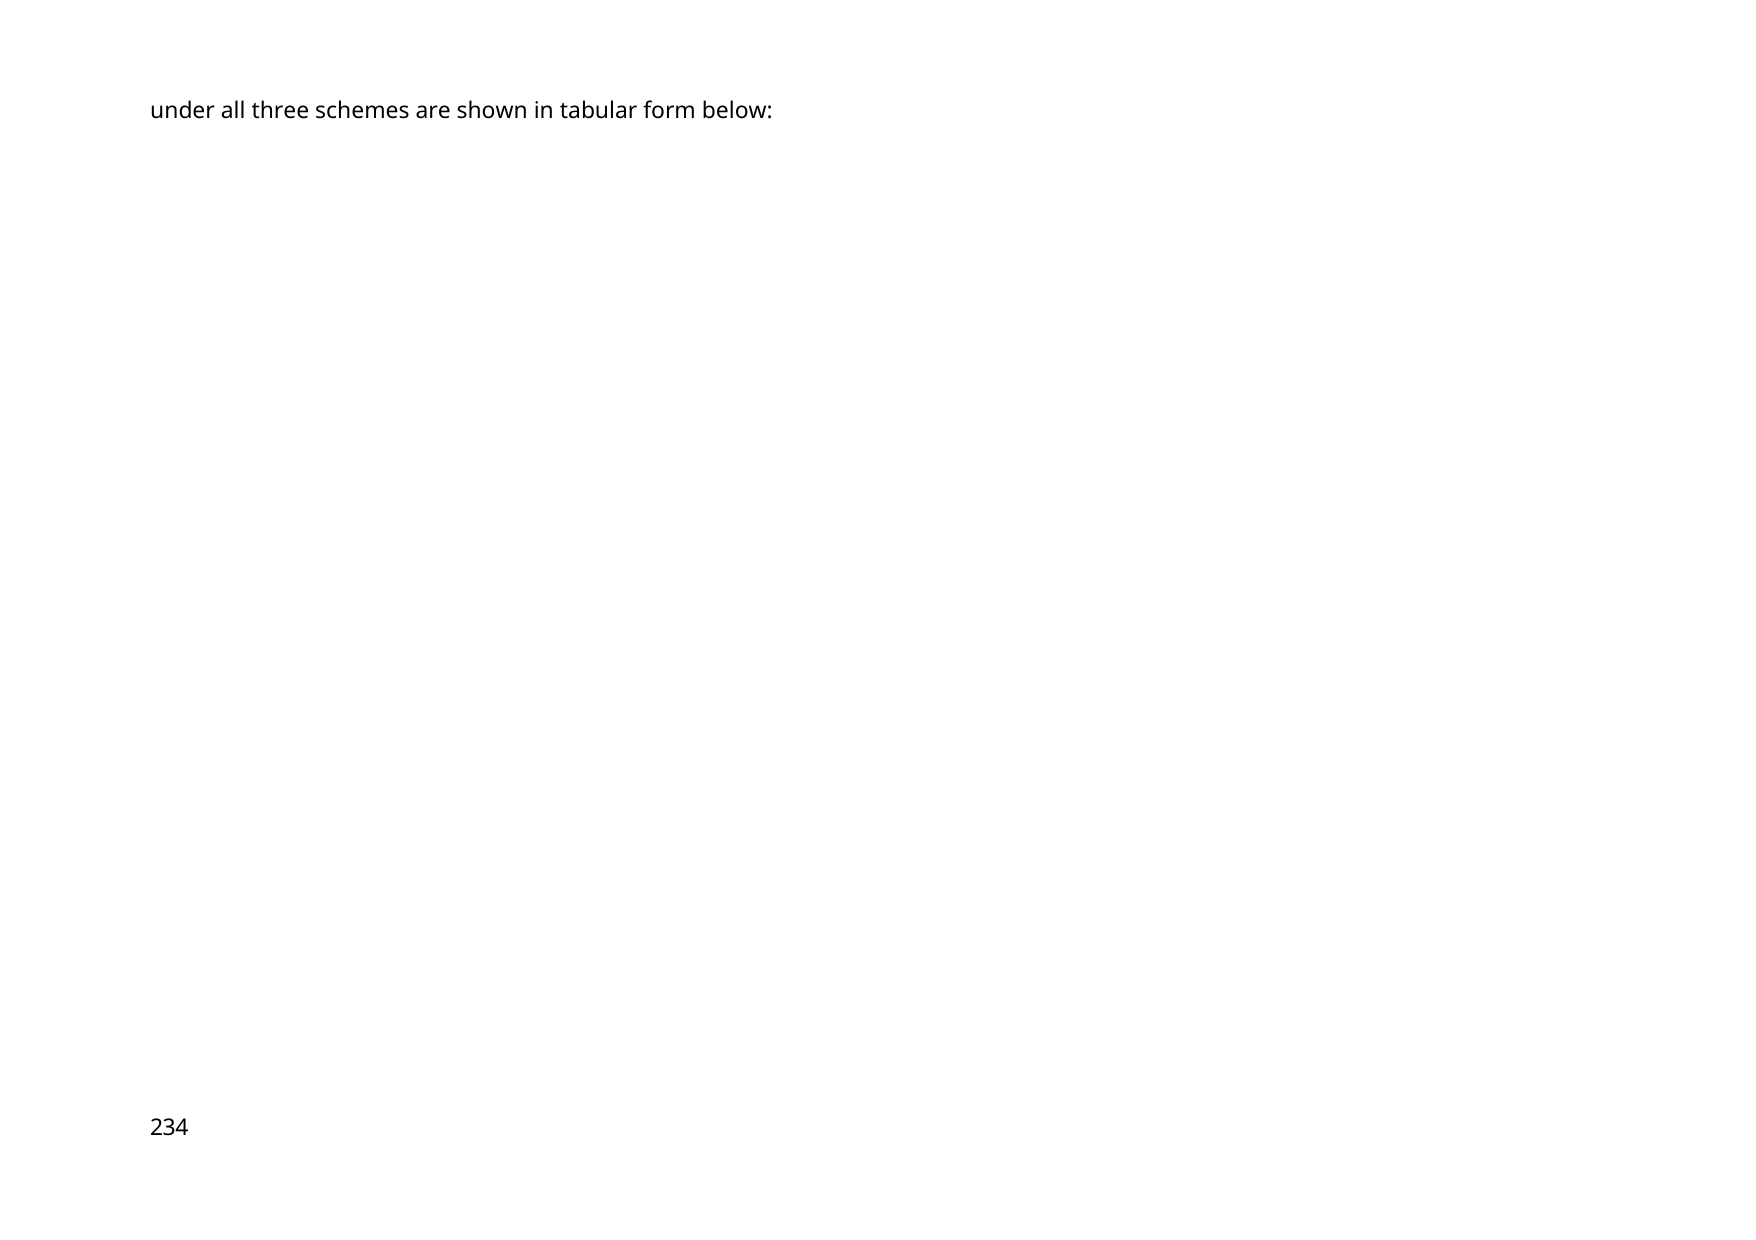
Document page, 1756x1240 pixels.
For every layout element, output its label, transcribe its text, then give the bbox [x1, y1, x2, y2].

text under all three schemes are shown in tabular form below: [150, 94, 1606, 125]
